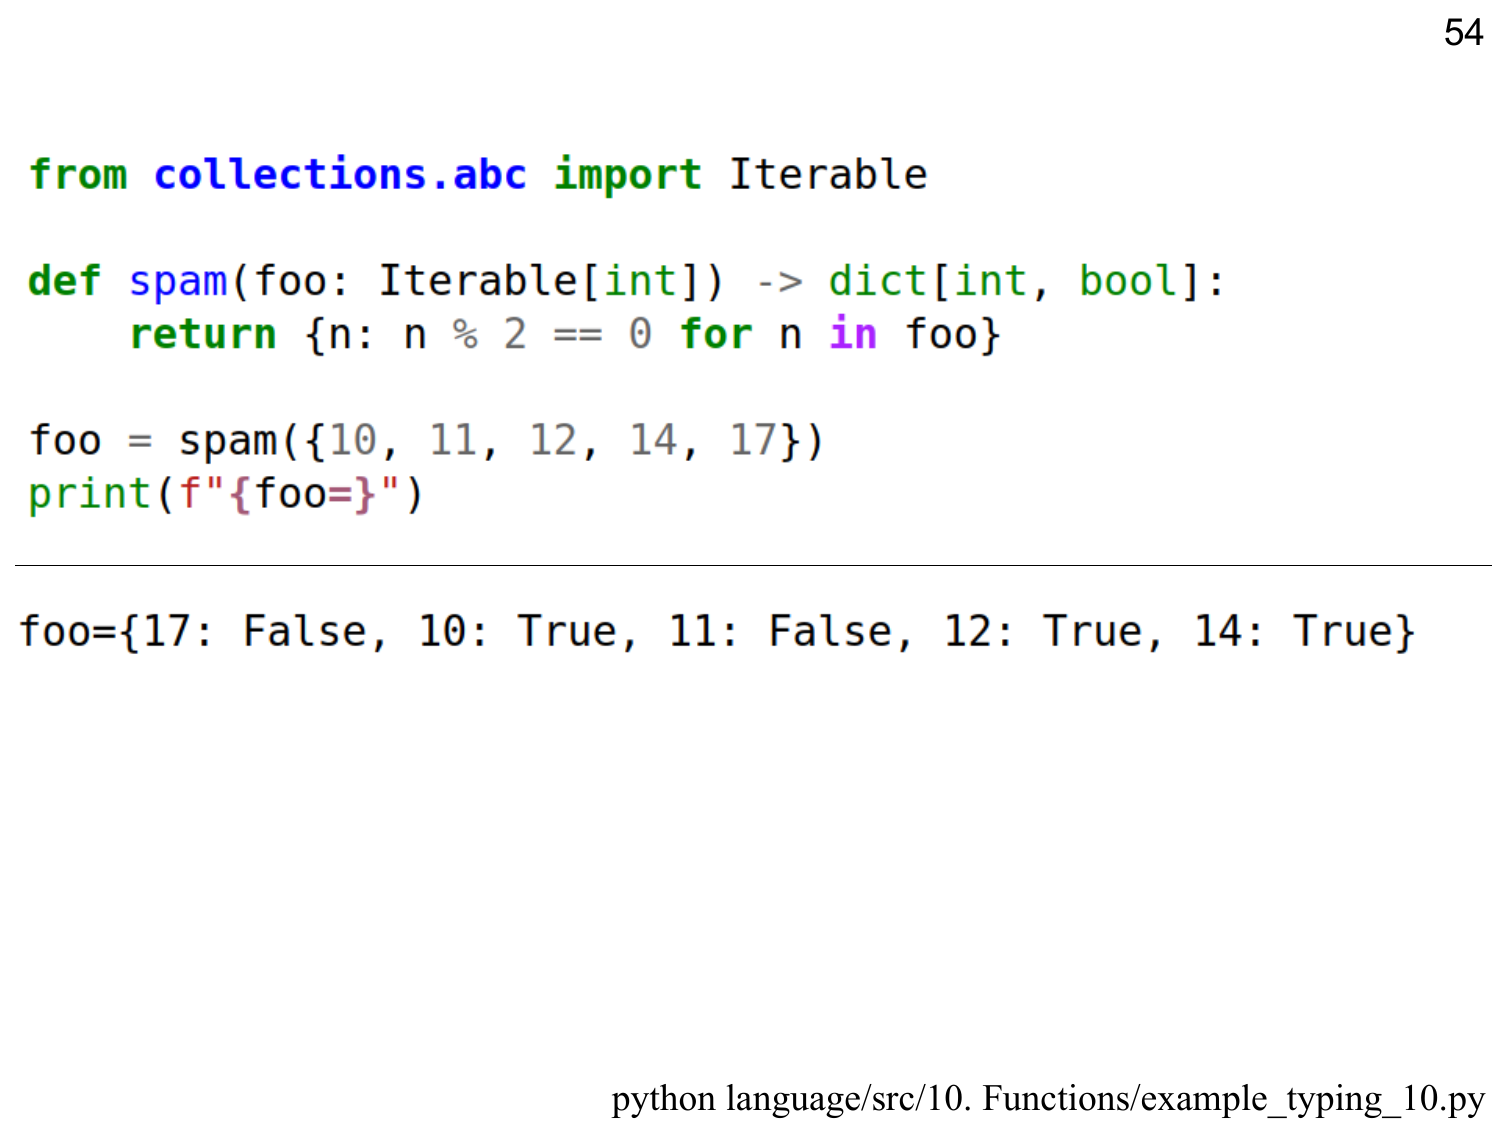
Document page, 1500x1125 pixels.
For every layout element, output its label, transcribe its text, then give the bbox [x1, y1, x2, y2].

picture [11, 597, 1428, 673]
picture [17, 139, 1234, 536]
text_box python language/src/10. Functions/example_typing_10.py [611, 1065, 1500, 1125]
